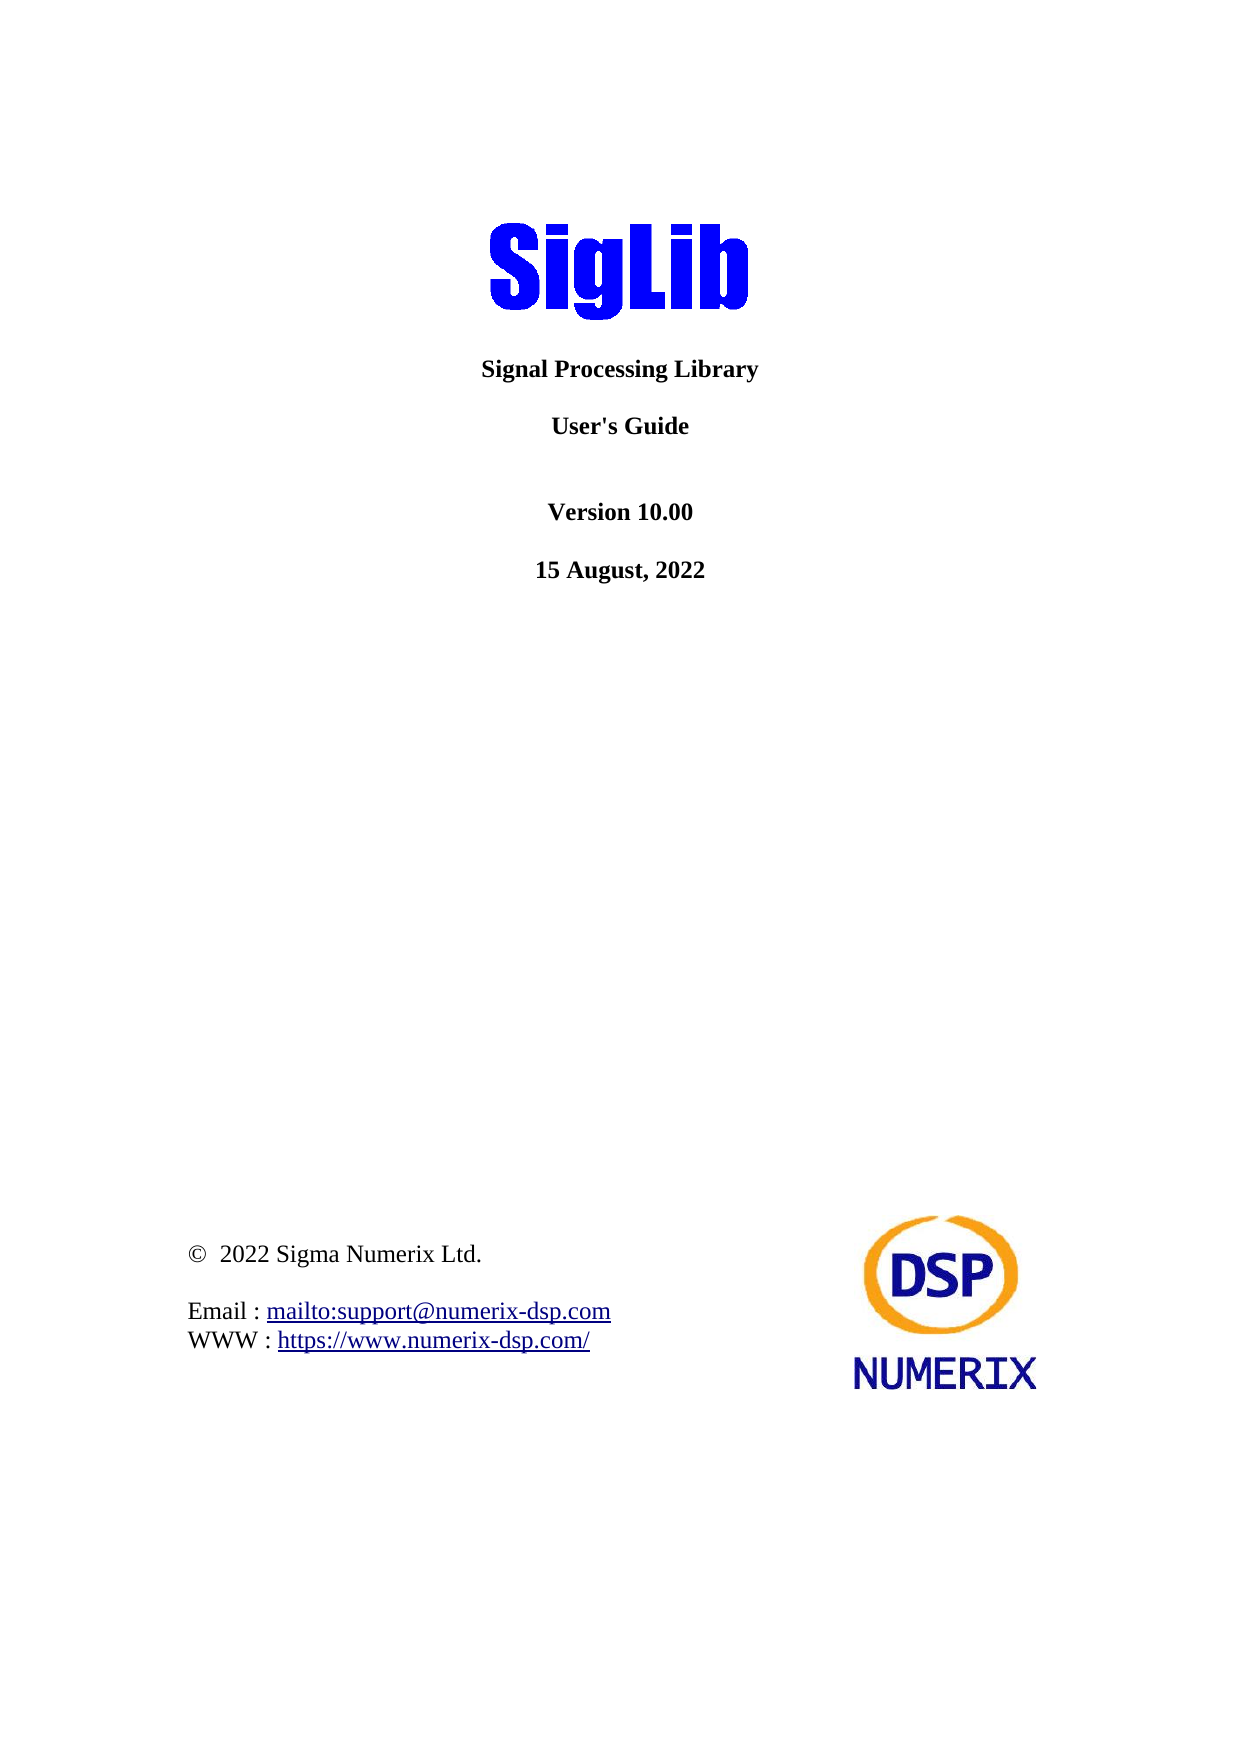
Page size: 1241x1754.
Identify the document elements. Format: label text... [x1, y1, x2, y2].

text Signal Processing Library [187, 354, 1053, 382]
text Email : mailto:support@numerix-dsp.com [187, 1296, 854, 1325]
text 15 August, 2022 [187, 555, 1053, 584]
picture [486, 218, 754, 325]
text WWW : https://www.numerix-dsp.com/ [187, 1325, 854, 1354]
picture [854, 1215, 1037, 1390]
text 2022 Sigma Numerix Ltd. [187, 1239, 854, 1268]
text Version 10.00 [187, 497, 1053, 526]
text User's Guide [187, 411, 1053, 440]
